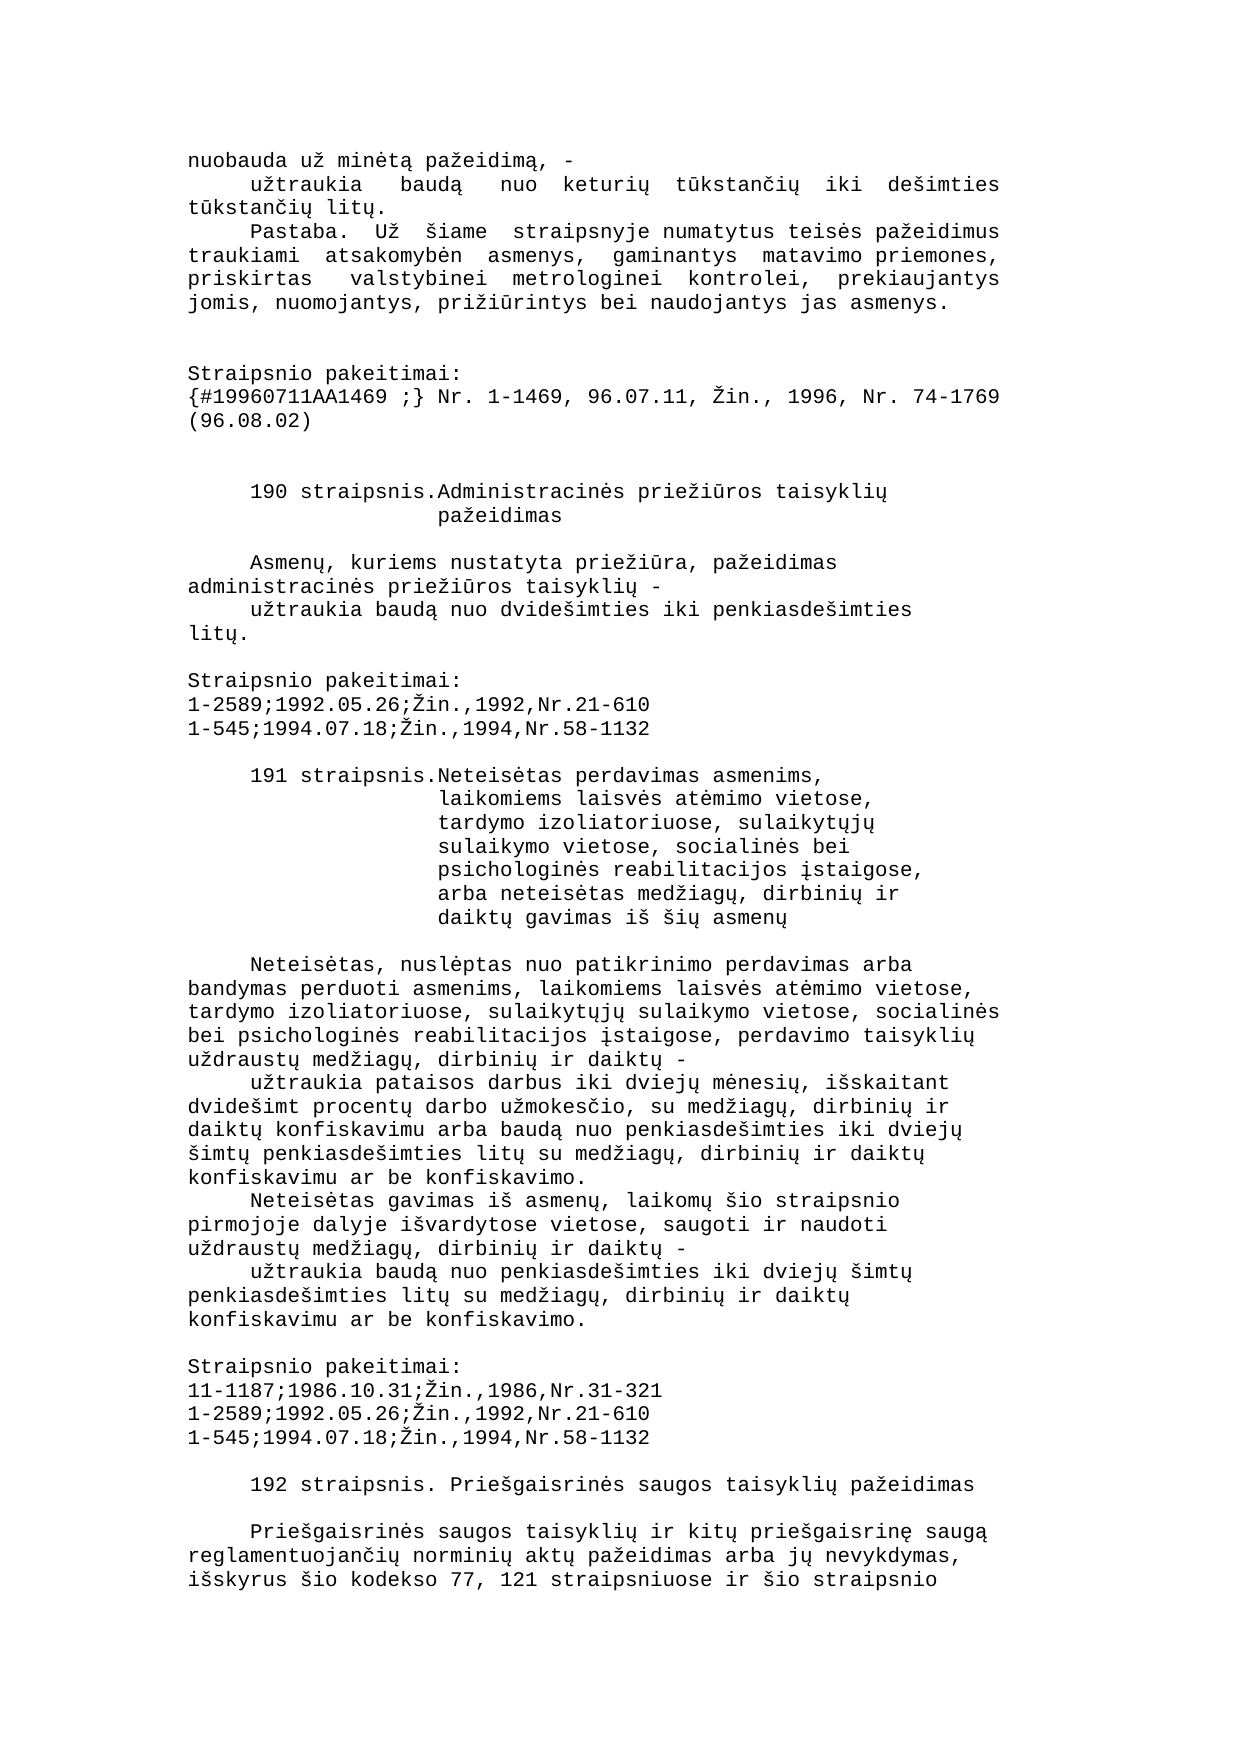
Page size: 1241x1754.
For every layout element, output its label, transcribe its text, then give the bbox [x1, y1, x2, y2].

text priskirtas valstybinei metrologinei kontrolei, prekiaujantys [187, 268, 1053, 292]
text bei psichologinės reabilitacijos įstaigose, perdavimo taisyklių [187, 1025, 1053, 1048]
text konfiskavimu ar be konfiskavimo. [187, 1309, 1053, 1332]
text užtraukia baudą nuo keturių tūkstančių iki dešimties [187, 174, 1053, 197]
text Asmenų, kuriems nustatyta priežiūra, pažeidimas [187, 552, 1053, 576]
text tūkstančių litų. [187, 197, 1053, 221]
text 11-1187;1986.10.31;Žin.,1986,Nr.31-321 [187, 1379, 1053, 1403]
text traukiami atsakomybėn asmenys, gaminantys matavimo priemones, [187, 244, 1053, 268]
text konfiskavimu ar be konfiskavimo. [187, 1167, 1053, 1190]
text tardymo izoliatoriuose, sulaikytųjų [187, 812, 1053, 836]
text Neteisėtas, nuslėptas nuo patikrinimo perdavimas arba [187, 954, 1053, 978]
text Neteisėtas gavimas iš asmenų, laikomų šio straipsnio [187, 1190, 1053, 1214]
text litų. [187, 623, 1053, 647]
text tardymo izoliatoriuose, sulaikytųjų sulaikymo vietose, socialinės [187, 1001, 1053, 1025]
text Straipsnio pakeitimai: [187, 1356, 1053, 1379]
text Pastaba. Už šiame straipsnyje numatytus teisės pažeidimus [187, 221, 1053, 244]
text laikomiems laisvės atėmimo vietose, [187, 788, 1053, 812]
text reglamentuojančių norminių aktų pažeidimas arba jų nevykdymas, [187, 1545, 1053, 1569]
text 192 straipsnis. Priešgaisrinės saugos taisyklių pažeidimas [187, 1474, 1053, 1498]
text Straipsnio pakeitimai: [187, 670, 1053, 694]
text užtraukia baudą nuo dvidešimties iki penkiasdešimties [187, 599, 1053, 623]
text Priešgaisrinės saugos taisyklių ir kitų priešgaisrinę saugą [187, 1521, 1053, 1545]
text nuobauda už minėtą pažeidimą, - [187, 150, 1053, 174]
text 1-2589;1992.05.26;Žin.,1992,Nr.21-610 [187, 1403, 1053, 1427]
text Straipsnio pakeitimai: [187, 363, 1053, 386]
text arba neteisėtas medžiagų, dirbinių ir [187, 883, 1053, 907]
text bandymas perduoti asmenims, laikomiems laisvės atėmimo vietose, [187, 978, 1053, 1001]
text pažeidimas [187, 505, 1053, 528]
text daiktų gavimas iš šių asmenų [187, 907, 1053, 930]
text uždraustų medžiagų, dirbinių ir daiktų - [187, 1238, 1053, 1261]
text 1-2589;1992.05.26;Žin.,1992,Nr.21-610 [187, 694, 1053, 717]
text 190 straipsnis.Administracinės priežiūros taisyklių [187, 481, 1053, 505]
text sulaikymo vietose, socialinės bei [187, 836, 1053, 859]
text 191 straipsnis.Neteisėtas perdavimas asmenims, [187, 765, 1053, 788]
text uždraustų medžiagų, dirbinių ir daiktų - [187, 1048, 1053, 1072]
text daiktų konfiskavimu arba baudą nuo penkiasdešimties iki dviejų [187, 1119, 1053, 1143]
text 1-545;1994.07.18;Žin.,1994,Nr.58-1132 [187, 1427, 1053, 1451]
text jomis, nuomojantys, prižiūrintys bei naudojantys jas asmenys. [187, 292, 1053, 316]
text psichologinės reabilitacijos įstaigose, [187, 859, 1053, 883]
text užtraukia baudą nuo penkiasdešimties iki dviejų šimtų [187, 1261, 1053, 1285]
text administracinės priežiūros taisyklių - [187, 576, 1053, 599]
text 1-545;1994.07.18;Žin.,1994,Nr.58-1132 [187, 717, 1053, 741]
text {#19960711AA1469 ;} Nr. 1-1469, 96.07.11, Žin., 1996, Nr. 74-1769 (96.08.02) [187, 386, 1053, 434]
text užtraukia pataisos darbus iki dviejų mėnesių, išskaitant [187, 1072, 1053, 1096]
text dvidešimt procentų darbo užmokesčio, su medžiagų, dirbinių ir [187, 1096, 1053, 1119]
text išskyrus šio kodekso 77, 121 straipsniuose ir šio straipsnio [187, 1569, 1053, 1592]
text penkiasdešimties litų su medžiagų, dirbinių ir daiktų [187, 1285, 1053, 1309]
text pirmojoje dalyje išvardytose vietose, saugoti ir naudoti [187, 1214, 1053, 1238]
text šimtų penkiasdešimties litų su medžiagų, dirbinių ir daiktų [187, 1143, 1053, 1167]
